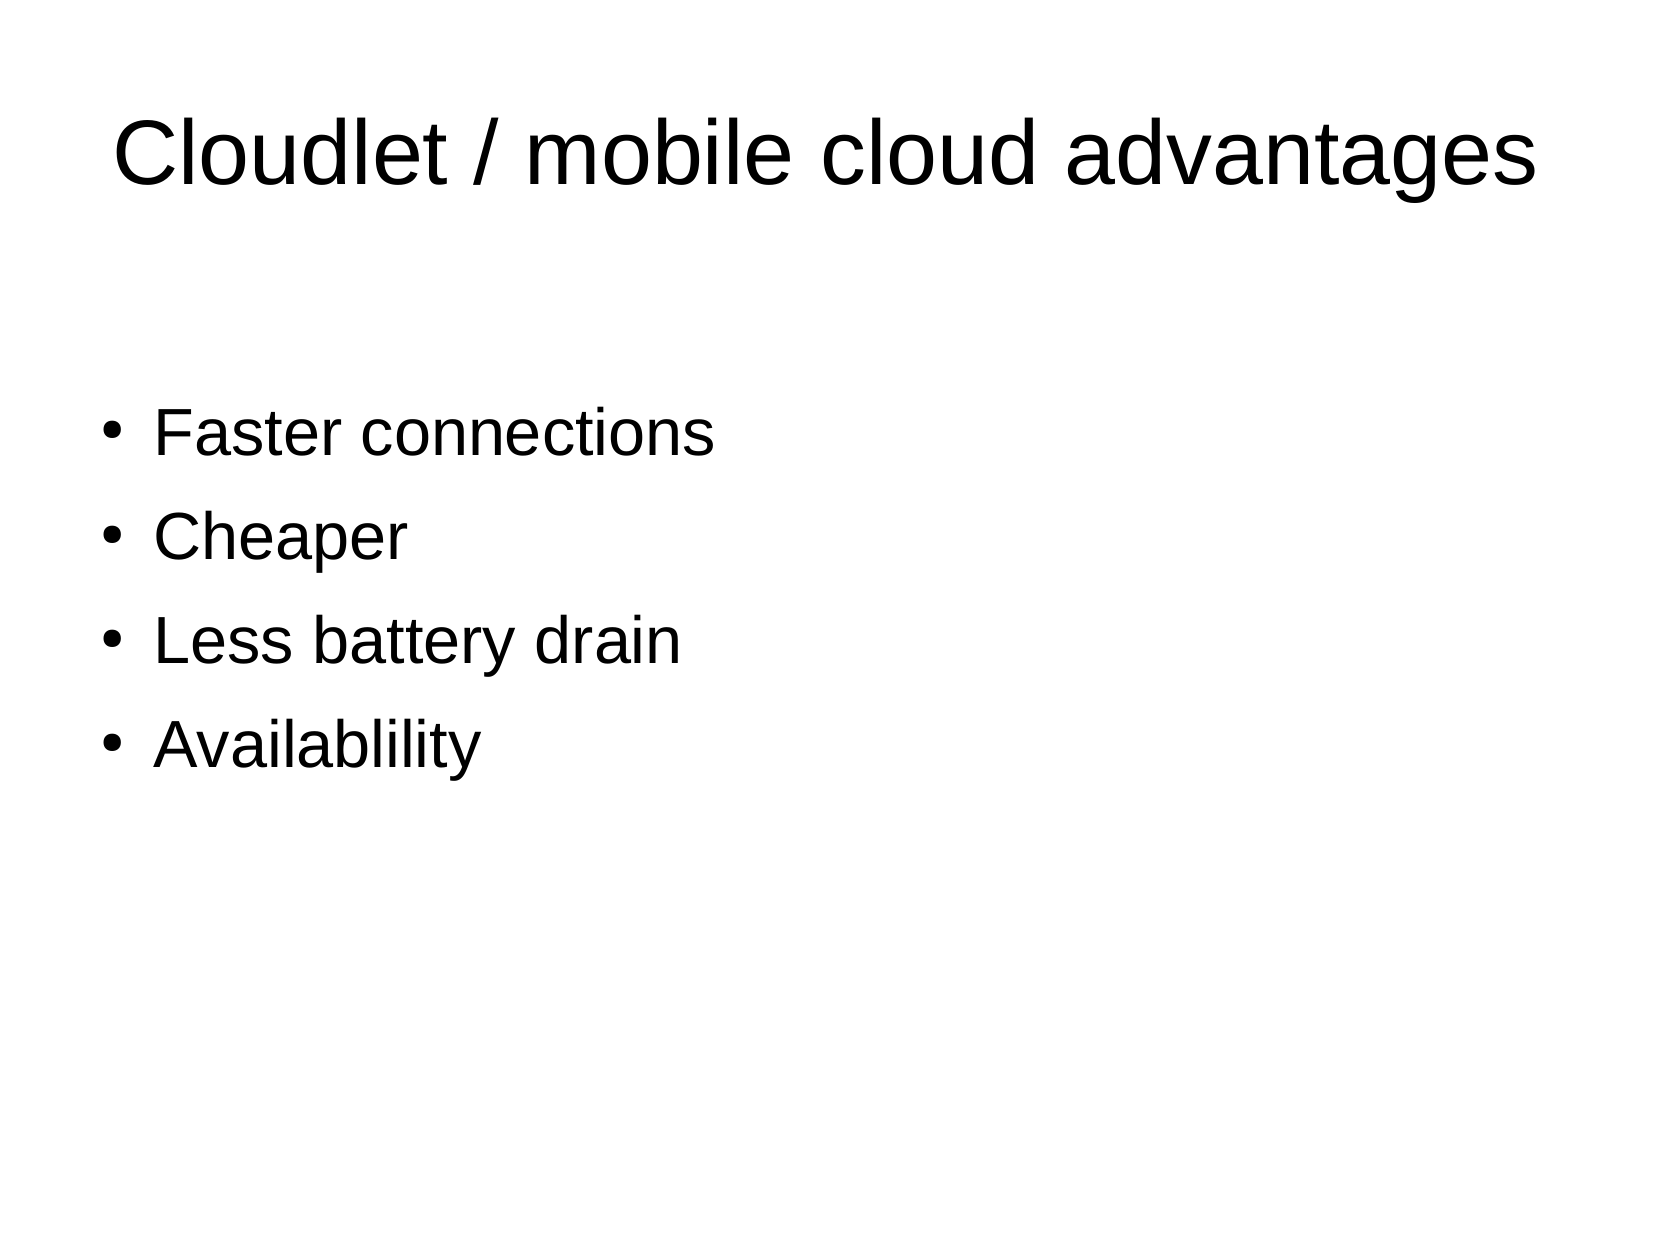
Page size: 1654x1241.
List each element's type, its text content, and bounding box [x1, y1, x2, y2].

title Cloudlet / mobile cloud advantages [82, 49, 1571, 257]
list Faster connections Cheaper Less battery drain Availablility [82, 290, 1571, 1010]
